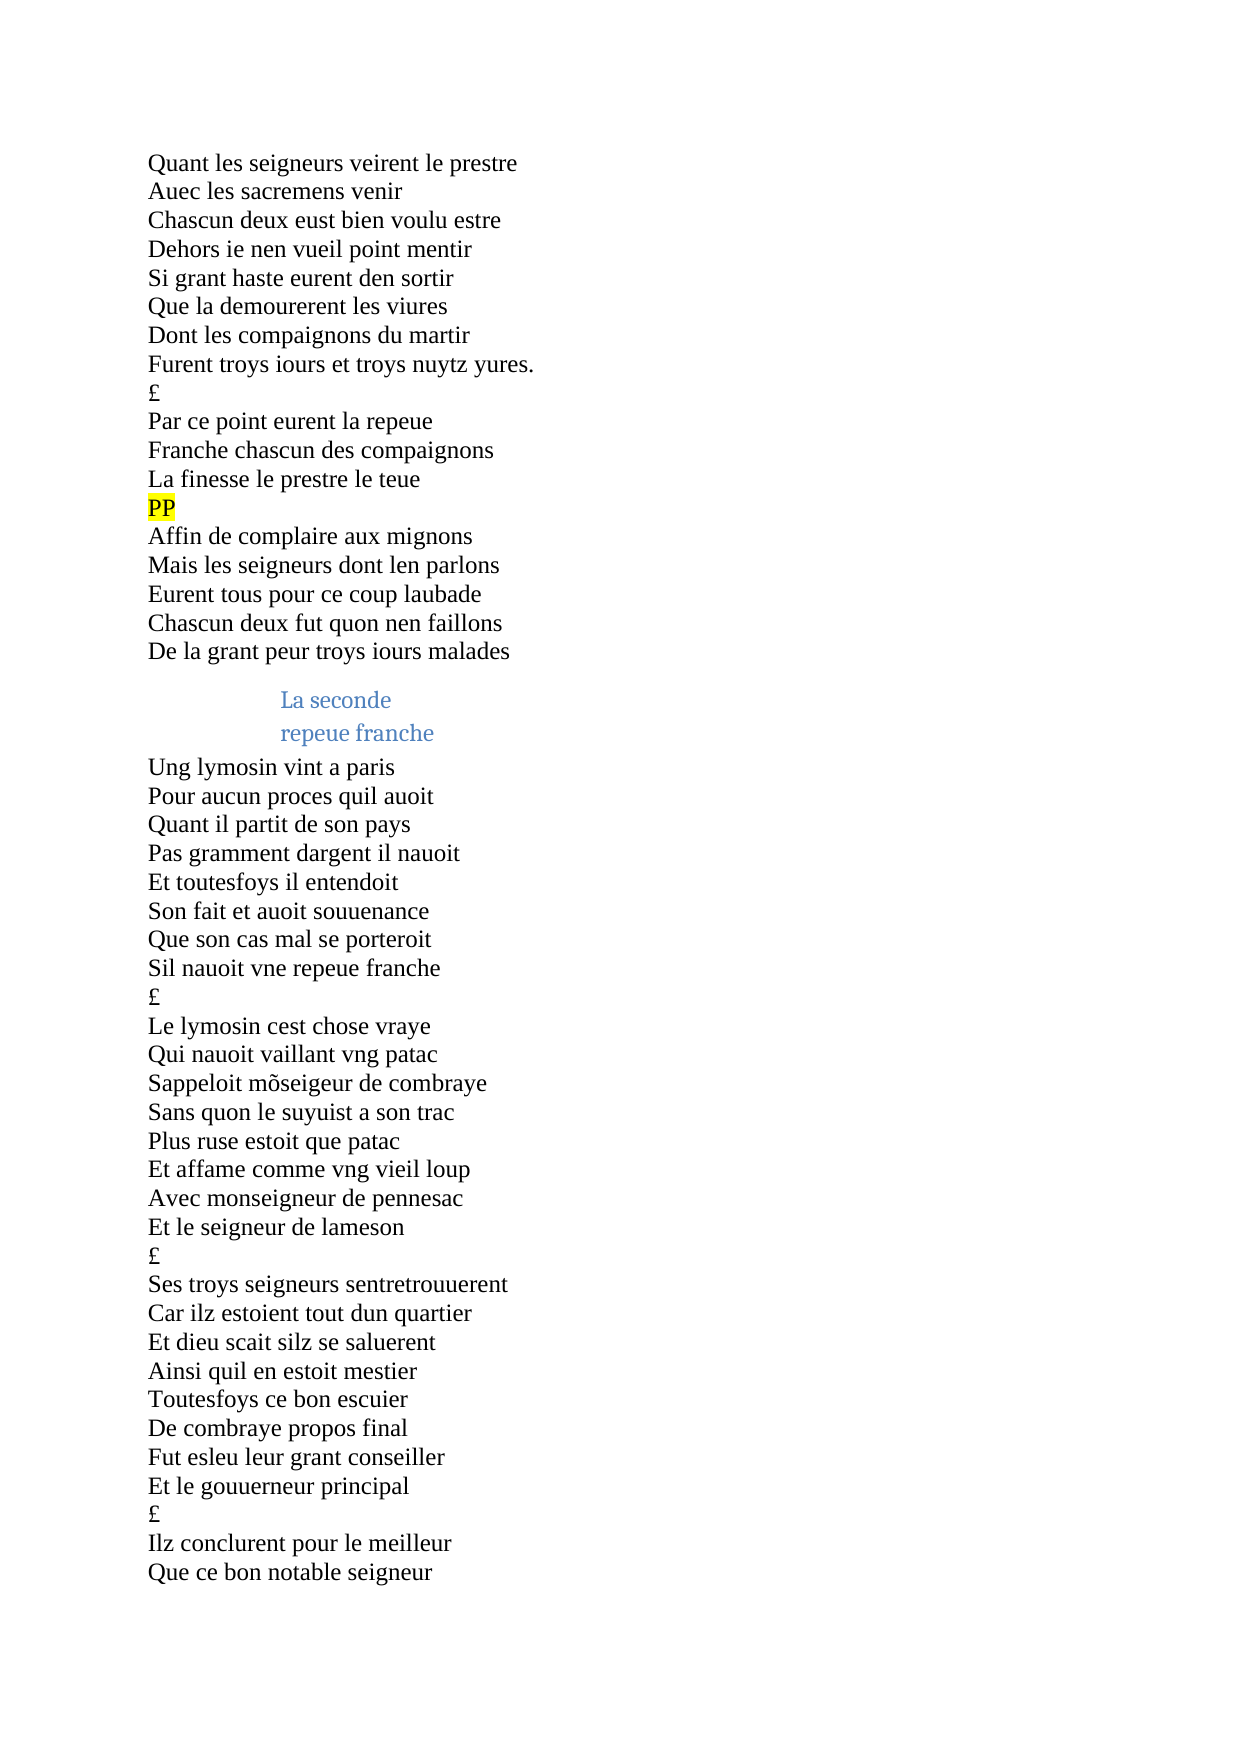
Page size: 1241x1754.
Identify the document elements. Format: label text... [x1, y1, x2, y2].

text Si grant haste eurent den sortir [148, 263, 1093, 291]
text PP [148, 493, 1093, 521]
text £ [148, 378, 1093, 406]
text Sil nauoit vne repeue franche [148, 953, 1093, 982]
text De la grant peur troys iours malades [148, 636, 1093, 665]
text Toutesfoys ce bon escuier [148, 1384, 1093, 1413]
text Par ce point eurent la repeue [148, 406, 1093, 435]
text Quant il partit de son pays [148, 809, 1093, 838]
text Ung lymosin vint a paris [148, 752, 1093, 781]
text La finesse le prestre le teue [148, 464, 1093, 493]
text Que son cas mal se porteroit [148, 924, 1093, 953]
text Avec monseigneur de pennesac [148, 1183, 1093, 1212]
text Ses troys seigneurs sentretrouuerent [148, 1269, 1093, 1298]
text Qui nauoit vaillant vng patac [148, 1039, 1093, 1068]
text Chascun deux eust bien voulu estre [148, 205, 1093, 234]
text £ [148, 982, 1093, 1011]
text Auec les sacremens venir [148, 176, 1093, 205]
subtitle La seconde repeue franche [148, 686, 1093, 748]
text Franche chascun des compaignons [148, 435, 1093, 464]
text Sappeloit mõseigeur de combraye [148, 1068, 1093, 1097]
text Ilz conclurent pour le meilleur [148, 1528, 1093, 1557]
text Et dieu scait silz se saluerent [148, 1327, 1093, 1356]
text Plus ruse estoit que patac [148, 1126, 1093, 1154]
text Dont les compaignons du martir [148, 320, 1093, 349]
text Et le gouuerneur principal [148, 1471, 1093, 1499]
text Eurent tous pour ce coup laubade [148, 579, 1093, 608]
text Et toutesfoys il entendoit [148, 867, 1093, 896]
text Affin de complaire aux mignons [148, 521, 1093, 550]
text Dehors ie nen vueil point mentir [148, 234, 1093, 263]
text Et le seigneur de lameson [148, 1212, 1093, 1241]
text Que la demourerent les viures [148, 291, 1093, 320]
text Ainsi quil en estoit mestier [148, 1356, 1093, 1384]
text De combraye propos final [148, 1413, 1093, 1442]
text Quant les seigneurs veirent le prestre [148, 148, 1093, 176]
text Chascun deux fut quon nen faillons [148, 608, 1093, 636]
text Pour aucun proces quil auoit [148, 781, 1093, 809]
text Car ilz estoient tout dun quartier [148, 1298, 1093, 1327]
text Son fait et auoit souuenance [148, 896, 1093, 924]
text Le lymosin cest chose vraye [148, 1011, 1093, 1039]
text Fut esleu leur grant conseiller [148, 1442, 1093, 1471]
text Furent troys iours et troys nuytz yures. [148, 349, 1093, 378]
text Sans quon le suyuist a son trac [148, 1097, 1093, 1126]
text Mais les seigneurs dont len parlons [148, 550, 1093, 579]
text £ [148, 1241, 1093, 1269]
text Et affame comme vng vieil loup [148, 1154, 1093, 1183]
text Pas gramment dargent il nauoit [148, 838, 1093, 867]
text Que ce bon notable seigneur [148, 1557, 1093, 1586]
text £ [148, 1499, 1093, 1528]
